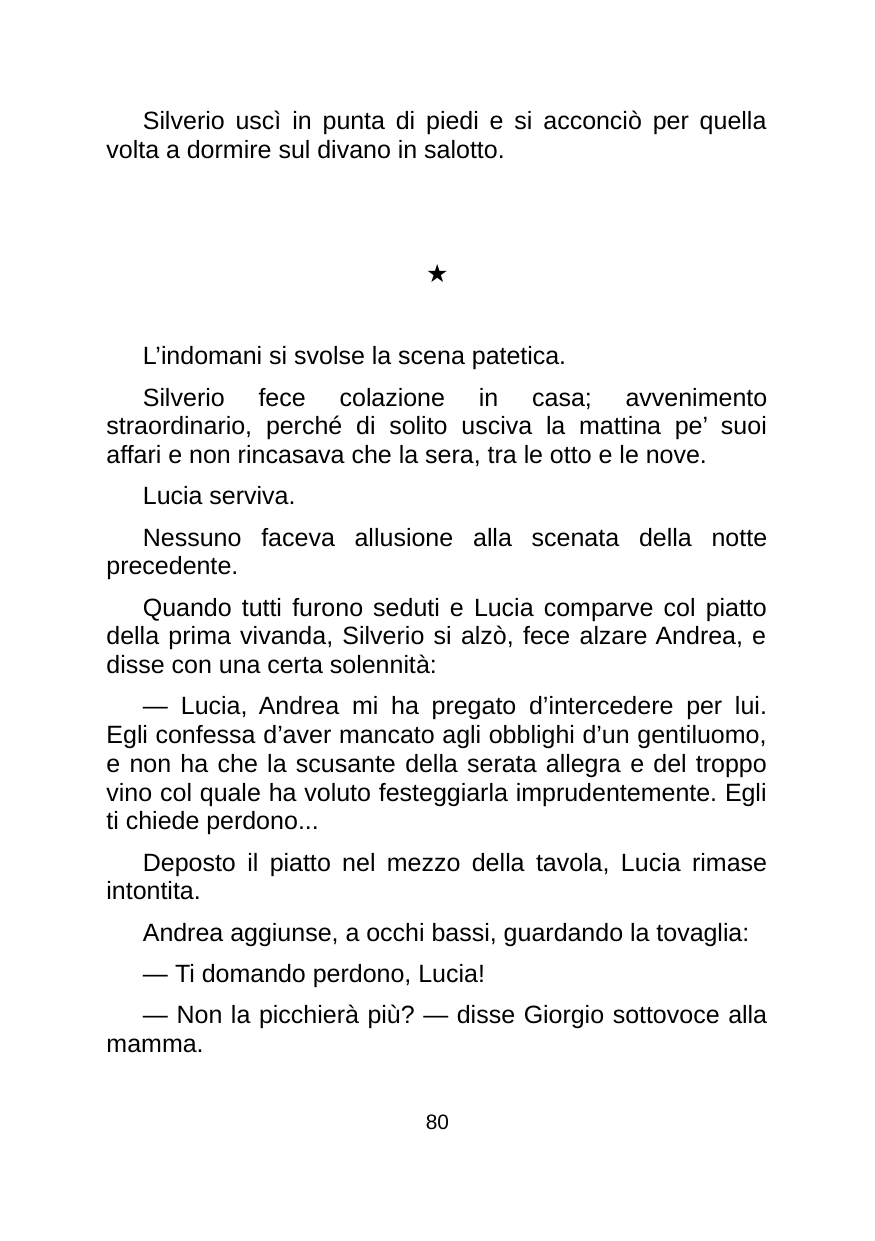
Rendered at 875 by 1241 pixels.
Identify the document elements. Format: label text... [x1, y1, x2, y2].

text ★ [106, 259, 768, 287]
text Silverio uscì in punta di piedi e si acconciò per quella volta a dormire sul divano in salotto. [106, 106, 768, 164]
text Andrea aggiunse, a occhi bassi, guardando la tovaglia: [106, 917, 768, 946]
text Nessuno faceva allusione alla scenata della notte precedente. [106, 522, 768, 580]
text Deposto il piatto nel mezzo della tavola, Lucia rimase intontita. [106, 847, 768, 905]
text — Lucia, Andrea mi ha pregato d’intercedere per lui. Egli confessa d’aver mancato agli obblighi d’un gentiluomo, e non ha che la scusante della serata allegra e del troppo vino col quale ha voluto festeggiarla imprudentemente. Egli ti chiede perdono... [106, 691, 768, 835]
text Quando tutti furono seduti e Lucia comparve col piatto della prima vivanda, Silverio si alzò, fece alzare Andrea, e disse con una certa solennità: [106, 592, 768, 679]
text — Non la picchierà più? — disse Giorgio sottovoce alla mamma. [106, 1000, 768, 1057]
text L’indomani si svolse la scena patetica. [106, 341, 768, 370]
text Lucia serviva. [106, 481, 768, 510]
text — Ti domando perdono, Lucia! [106, 959, 768, 987]
text Silverio fece colazione in casa; avvenimento straordinario, perché di solito usciva la mattina pe’ suoi affari e non rincasava che la sera, tra le otto e le nove. [106, 382, 768, 469]
